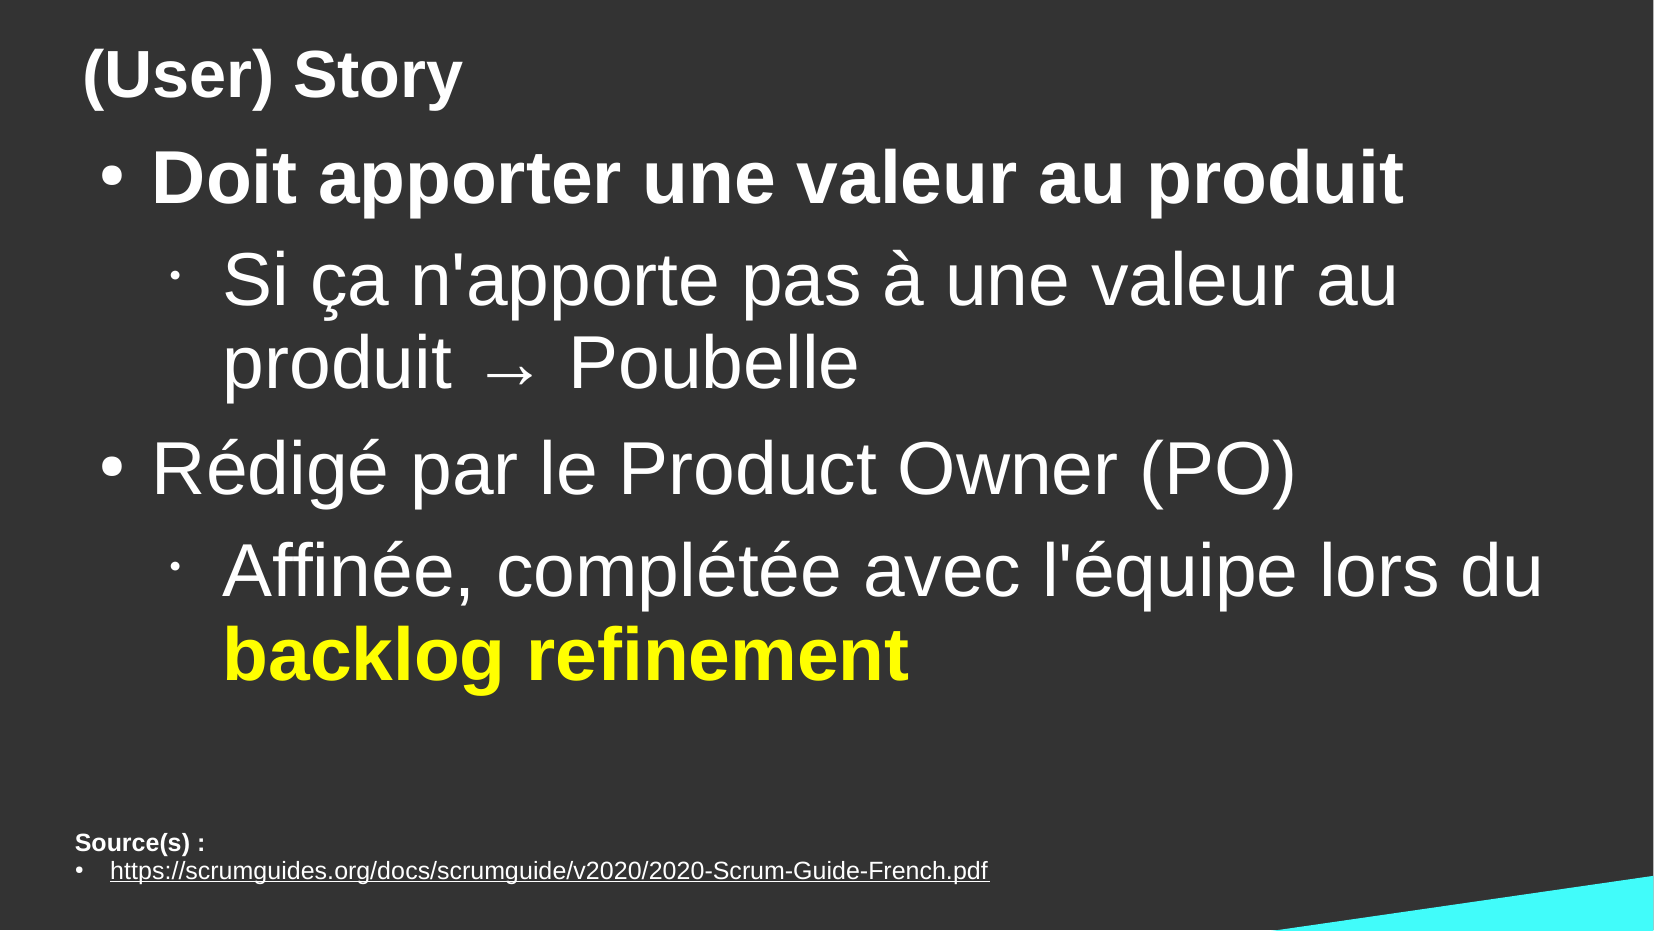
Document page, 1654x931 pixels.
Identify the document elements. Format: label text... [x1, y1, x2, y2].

title (User) Story [82, 37, 1571, 122]
text_box [1271, 875, 1654, 931]
text_box Source(s) : https://scrumguides.org/docs/scrumguide/v2020/2020-Scrum-Guide-French.pdf [60, 821, 1546, 921]
list Doit apporter une valeur au produit Si ça n'apporte pas à une valeur au produit → Poubelle Rédigé par le Product Owner (PO) Affinée, complétée avec l'équipe lors du backlog refinement [80, 135, 1620, 777]
